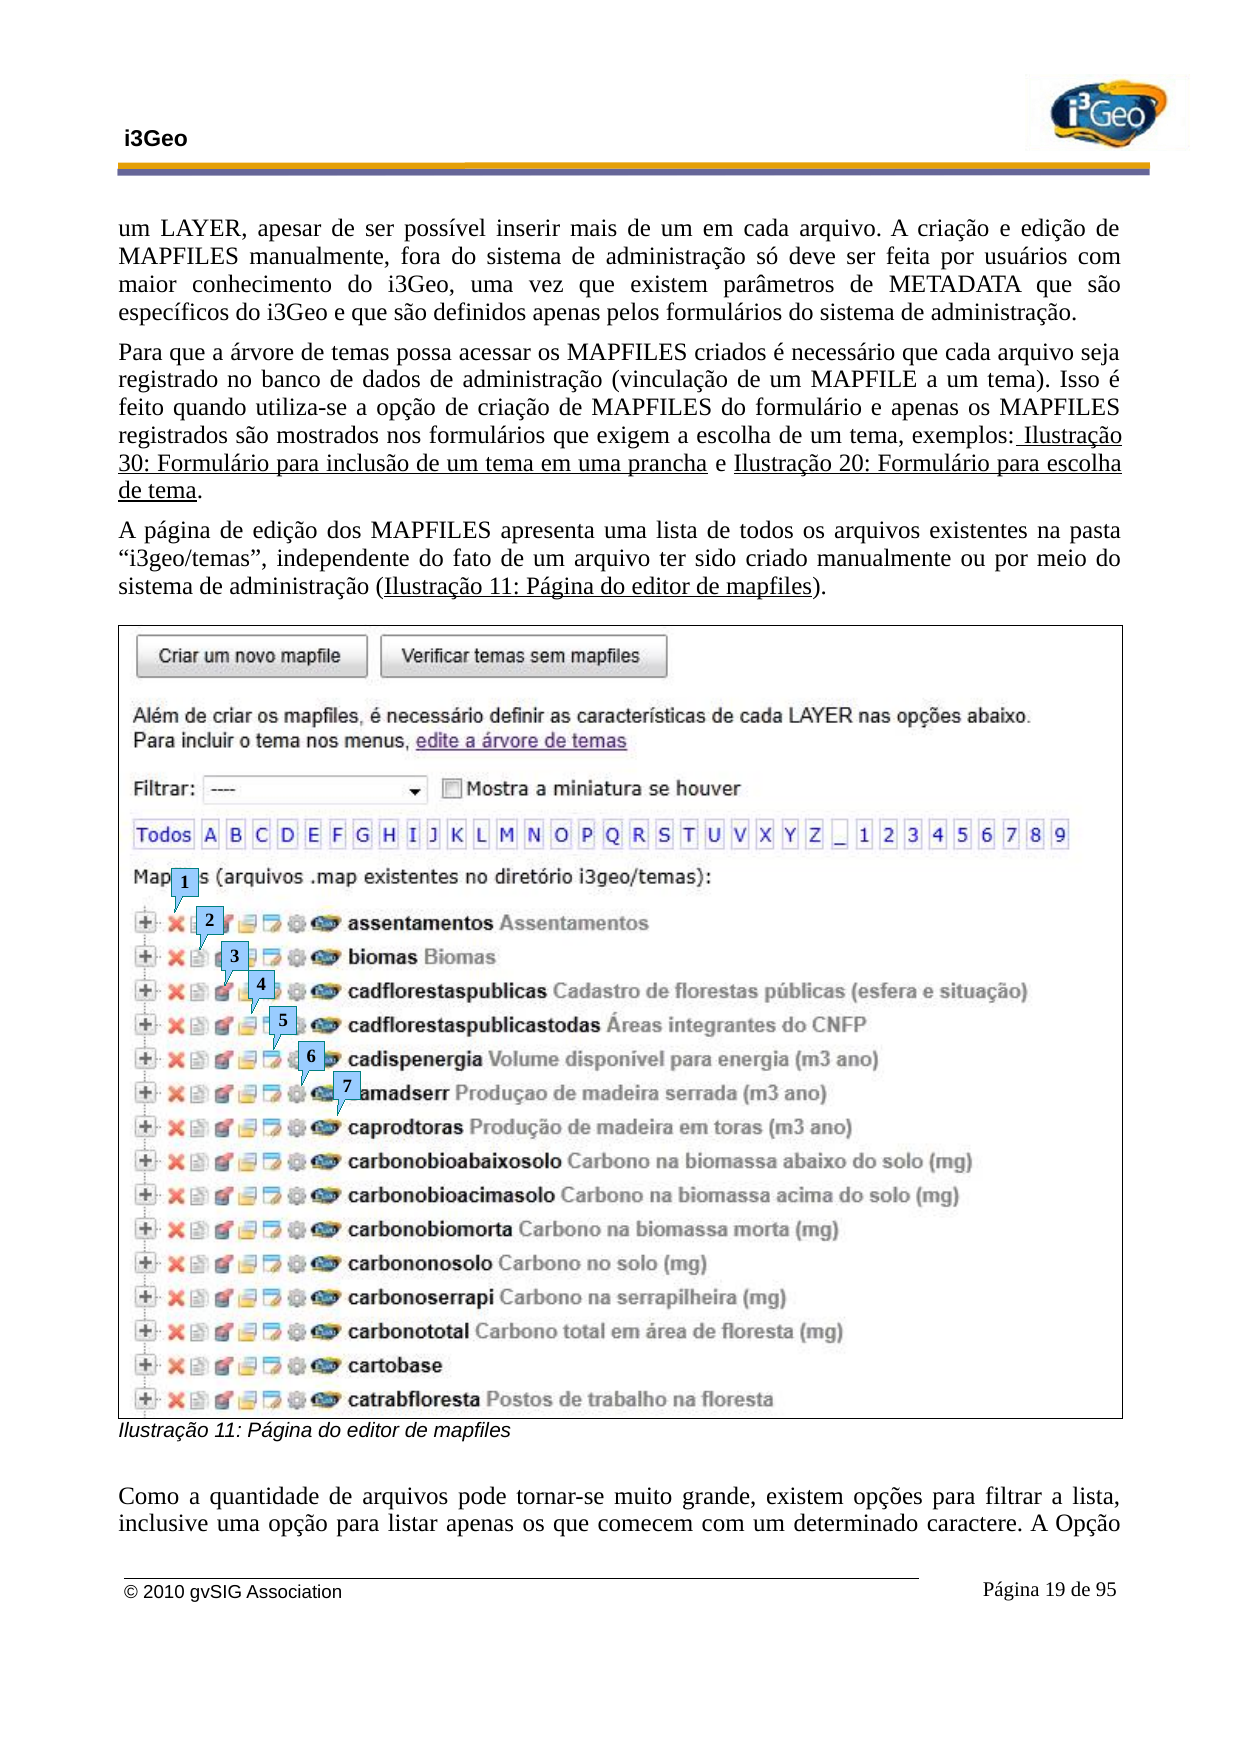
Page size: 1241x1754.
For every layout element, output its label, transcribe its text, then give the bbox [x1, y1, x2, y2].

picture [119, 626, 1122, 1418]
text Para que a árvore de temas possa acessar os MAPFILES criados é necessário que cada arquivo seja registrado no banco de dados de administração (vinculação de um MAPFILE a um tema). Isso é feito quando utiliza-se a opção de criação de MAPFILES do formulário e apenas os MAPFILES registrados são mostrados nos formulários que exigem a escolha de um tema, exemplos: Ilustração 30: Formulário para inclusão de um tema em uma prancha e Ilustração 20: Formulário para escolha de tema. [118, 338, 1122, 504]
text A página de edição dos MAPFILES apresenta uma lista de todos os arquivos existentes na pasta “i3geo/temas”, independente do fato de um arquivo ter sido criado manualmente ou por meio do sistema de administração (Ilustração 11: Página do editor de mapfiles). [118, 517, 1122, 600]
text Ilustração 11: Página do editor de mapfiles [118, 1419, 1122, 1442]
picture [1025, 74, 1191, 151]
text Como a quantidade de arquivos pode tornar-se muito grande, existem opções para filtrar a lista, inclusive uma opção para listar apenas os que comecem com um determinado caractere. A Opção [118, 1482, 1122, 1537]
text um LAYER, apesar de ser possível inserir mais de um em cada arquivo. A criação e edição de MAPFILES manualmente, fora do sistema de administração só deve ser feita por usuários com maior conhecimento do i3Geo, uma vez que existem parâmetros de METADATA que são específicos do i3Geo e que são definidos apenas pelos formulários do sistema de administração. [118, 214, 1122, 325]
